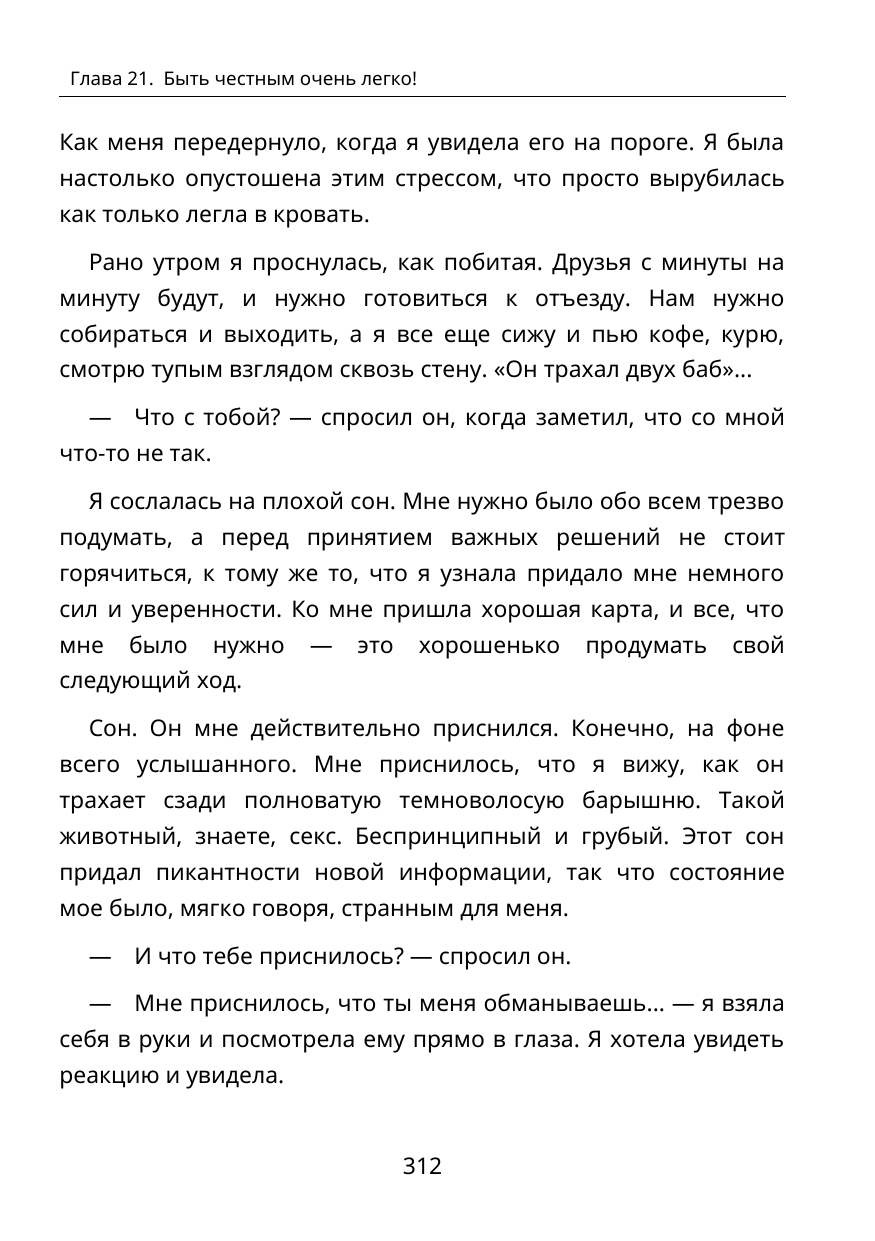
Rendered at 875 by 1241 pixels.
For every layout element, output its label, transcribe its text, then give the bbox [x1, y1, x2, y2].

text Как меня передернуло, когда я увидела его на пороге. Я была настолько опустошена этим стрессом, что просто вырубилась как только легла в кровать. [59, 126, 786, 229]
list Мне приснилось, что ты меня обманываешь... — я взяла себя в руки и посмотрела ему прямо в глаза. Я хотела увидеть реакцию и увидела. [59, 987, 786, 1090]
list И что тебе приснилось? — спросил он. [59, 939, 786, 971]
text Я сослалась на плохой сон. Мне нужно было обо всем трезво подумать, а перед принятием важных решений не стоит горячиться, к тому же то, что я узнала придало мне немного сил и уверенности. Ко мне пришла хорошая карта, и все, что мне было нужно — это хорошенько продумать свой следующий ход. [59, 485, 786, 696]
text Сон. Он мне действительно приснился. Конечно, на фоне всего услышанного. Мне приснилось, что я вижу, как он трахает сзади полноватую темноволосую барышню. Такой животный, знаете, секс. Беспринципный и грубый. Этот сон придал пикантности новой информации, так что состояние мое было, мягко говоря, странным для меня. [59, 712, 786, 923]
list Что с тобой? — спросил он, когда заметил, что со мной что-то не так. [59, 401, 786, 468]
text Рано утром я проснулась, как побитая. Друзья с минуты на минуту будут, и нужно готовиться к отъезду. Нам нужно собираться и выходить, а я все еще сижу и пью кофе, курю, смотрю тупым взглядом сквозь стену. «Он трахал двух баб»... [59, 246, 786, 385]
